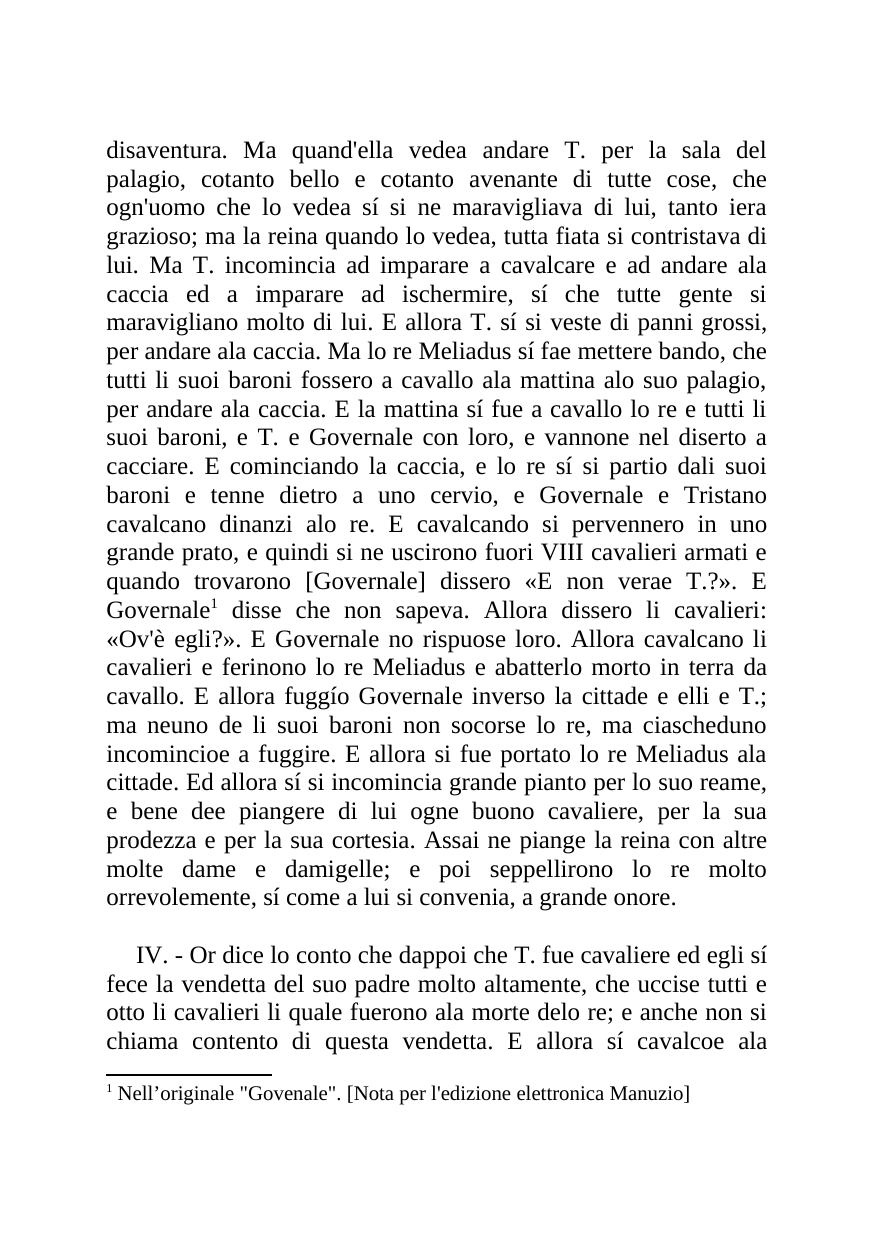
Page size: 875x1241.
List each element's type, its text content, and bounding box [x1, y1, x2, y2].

text disaventura. Ma quand'ella vedea andare T. per la sala del palagio, cotanto bello e cotanto avenante di tutte cose, che ogn'uomo che lo vedea sí si ne maravigliava di lui, tanto iera grazioso; ma la reina quando lo vedea, tutta fiata si contristava di lui. Ma T. incomincia ad imparare a cavalcare e ad andare ala caccia ed a imparare ad ischermire, sí che tutte gente si maravigliano molto di lui. E allora T. sí si veste di panni grossi, per andare ala caccia. Ma lo re Meliadus sí fae mettere bando, che tutti li suoi baroni fossero a cavallo ala mattina alo suo palagio, per andare ala caccia. E la mattina sí fue a cavallo lo re e tutti li suoi baroni, e T. e Governale con loro, e vannone nel diserto a cacciare. E cominciando la caccia, e lo re sí si partio dali suoi baroni e tenne dietro a uno cervio, e Governale e Tristano cavalcano dinanzi alo re. E cavalcando si pervennero in uno grande prato, e quindi si ne uscirono fuori VIII cavalieri armati e quando trovarono [Governale] dissero «E non verae T.?». E Governale disse che non sapeva. Allora dissero li cavalieri: «Ov'è egli?». E Governale no rispuose loro. Allora cavalcano li cavalieri e ferinono lo re Meliadus e abatterlo morto in terra da cavallo. E allora fuggío Governale inverso la cittade e elli e T.; ma neuno de li suoi baroni non socorse lo re, ma ciascheduno incomincioe a fuggire. E allora si fue portato lo re Meliadus ala cittade. Ed allora sí si incomincia grande pianto per lo suo reame, e bene dee piangere di lui ogne buono cavaliere, per la sua prodezza e per la sua cortesia. Assai ne piange la reina con altre molte dame e damigelle; e poi seppellirono lo re molto orrevolemente, sí come a lui si convenia, a grande onore. [106, 135, 768, 911]
text IV. - Or dice lo conto che dappoi che T. fue cavaliere ed egli sí fece la vendetta del suo padre molto altamente, che uccise tutti e otto li cavalieri li quale fuerono ala morte delo re; e anche non si chiama contento di questa vendetta. E allora sí cavalcoe ala [106, 940, 768, 1055]
text Nell’originale "Govenale". [Nota per l'edizione elettronica Manuzio] [106, 1081, 768, 1105]
